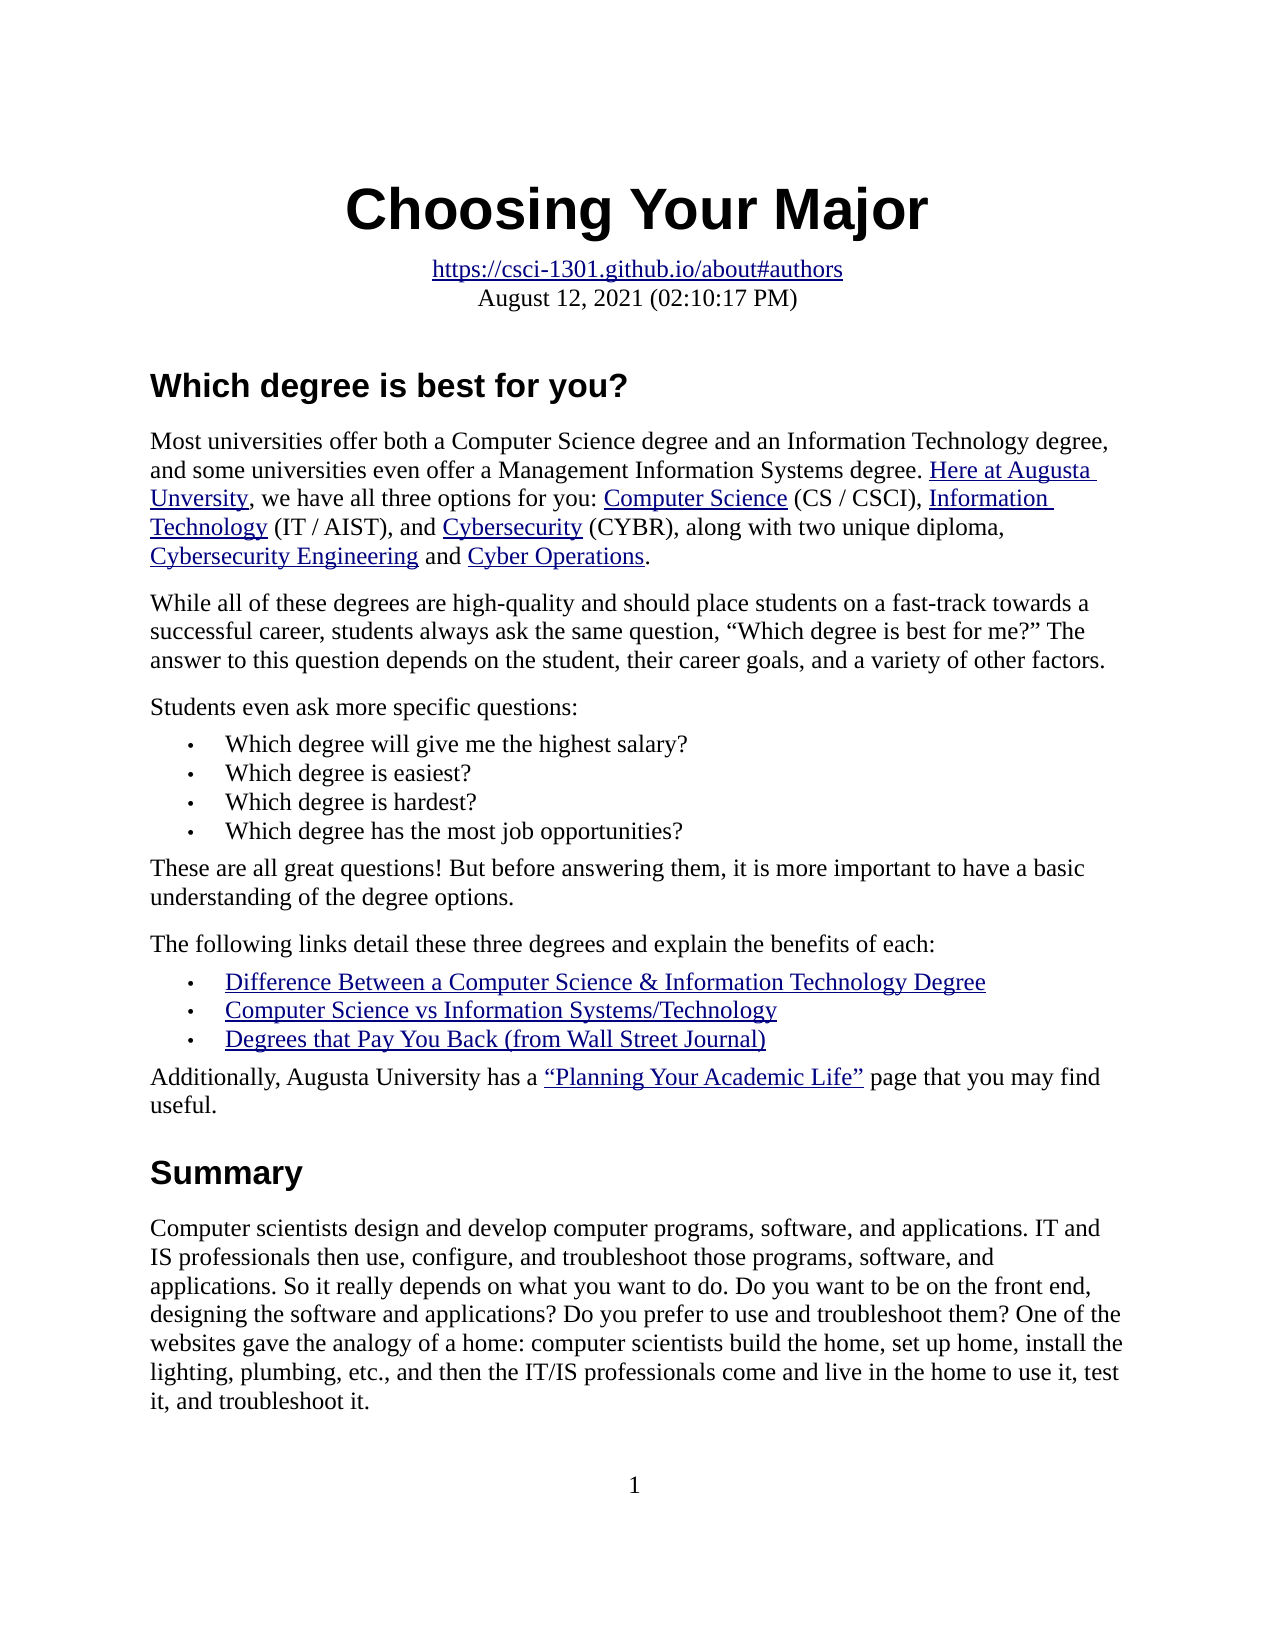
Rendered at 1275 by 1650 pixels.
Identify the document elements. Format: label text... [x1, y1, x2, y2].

text Most universities offer both a Computer Science degree and an Information Technology degree, and some universities even offer a Management Information Systems degree. Here at Augusta Unversity, we have all three options for you: Computer Science (CS / CSCI), Information Technology (IT / AIST), and Cybersecurity (CYBR), along with two unique diploma, Cybersecurity Engineering and Cyber Operations. [150, 426, 1125, 570]
text These are all great questions! But before answering them, it is more important to have a basic understanding of the degree options. [150, 853, 1125, 911]
title Choosing Your Major [150, 175, 1125, 242]
subtitle Which degree is best for you? [150, 366, 1125, 404]
list Degrees that Pay You Back (from Wall Street Journal) [187, 1024, 1125, 1053]
list Which degree has the most job opportunities? [187, 816, 1125, 844]
list Difference Between a Computer Science & Information Technology Degree [187, 967, 1125, 995]
list Which degree will give me the highest salary? [187, 729, 1125, 758]
text Computer scientists design and develop computer programs, software, and applications. IT and IS professionals then use, configure, and troubleshoot those programs, software, and applications. So it really depends on what you want to do. Do you want to be on the front end, designing the software and applications? Do you prefer to use and troubleshoot them? One of the websites gave the analogy of a home: computer scientists build the home, set up home, install the lighting, plumbing, etc., and then the IT/IS professionals come and live in the home to use it, test it, and troubleshoot it. [150, 1213, 1125, 1414]
text The following links detail these three degrees and explain the benefits of each: [150, 929, 1125, 958]
list Computer Science vs Information Systems/Technology [187, 995, 1125, 1024]
list Which degree is hardest? [187, 787, 1125, 816]
text While all of these degrees are high-quality and should place students on a fast-track towards a successful career, students always ask the same question, “Which degree is best for me?” The answer to this question depends on the student, their career goals, and a variety of other factors. [150, 588, 1125, 674]
list Which degree is easiest? [187, 758, 1125, 787]
subtitle Summary [150, 1153, 1125, 1192]
text https://csci-1301.github.io/about#authors [150, 254, 1125, 283]
text August 12, 2021 (02:10:17 PM) [150, 283, 1125, 312]
text Students even ask more specific questions: [150, 692, 1125, 721]
text Additionally, Augusta University has a “Planning Your Academic Life” page that you may find useful. [150, 1062, 1125, 1119]
